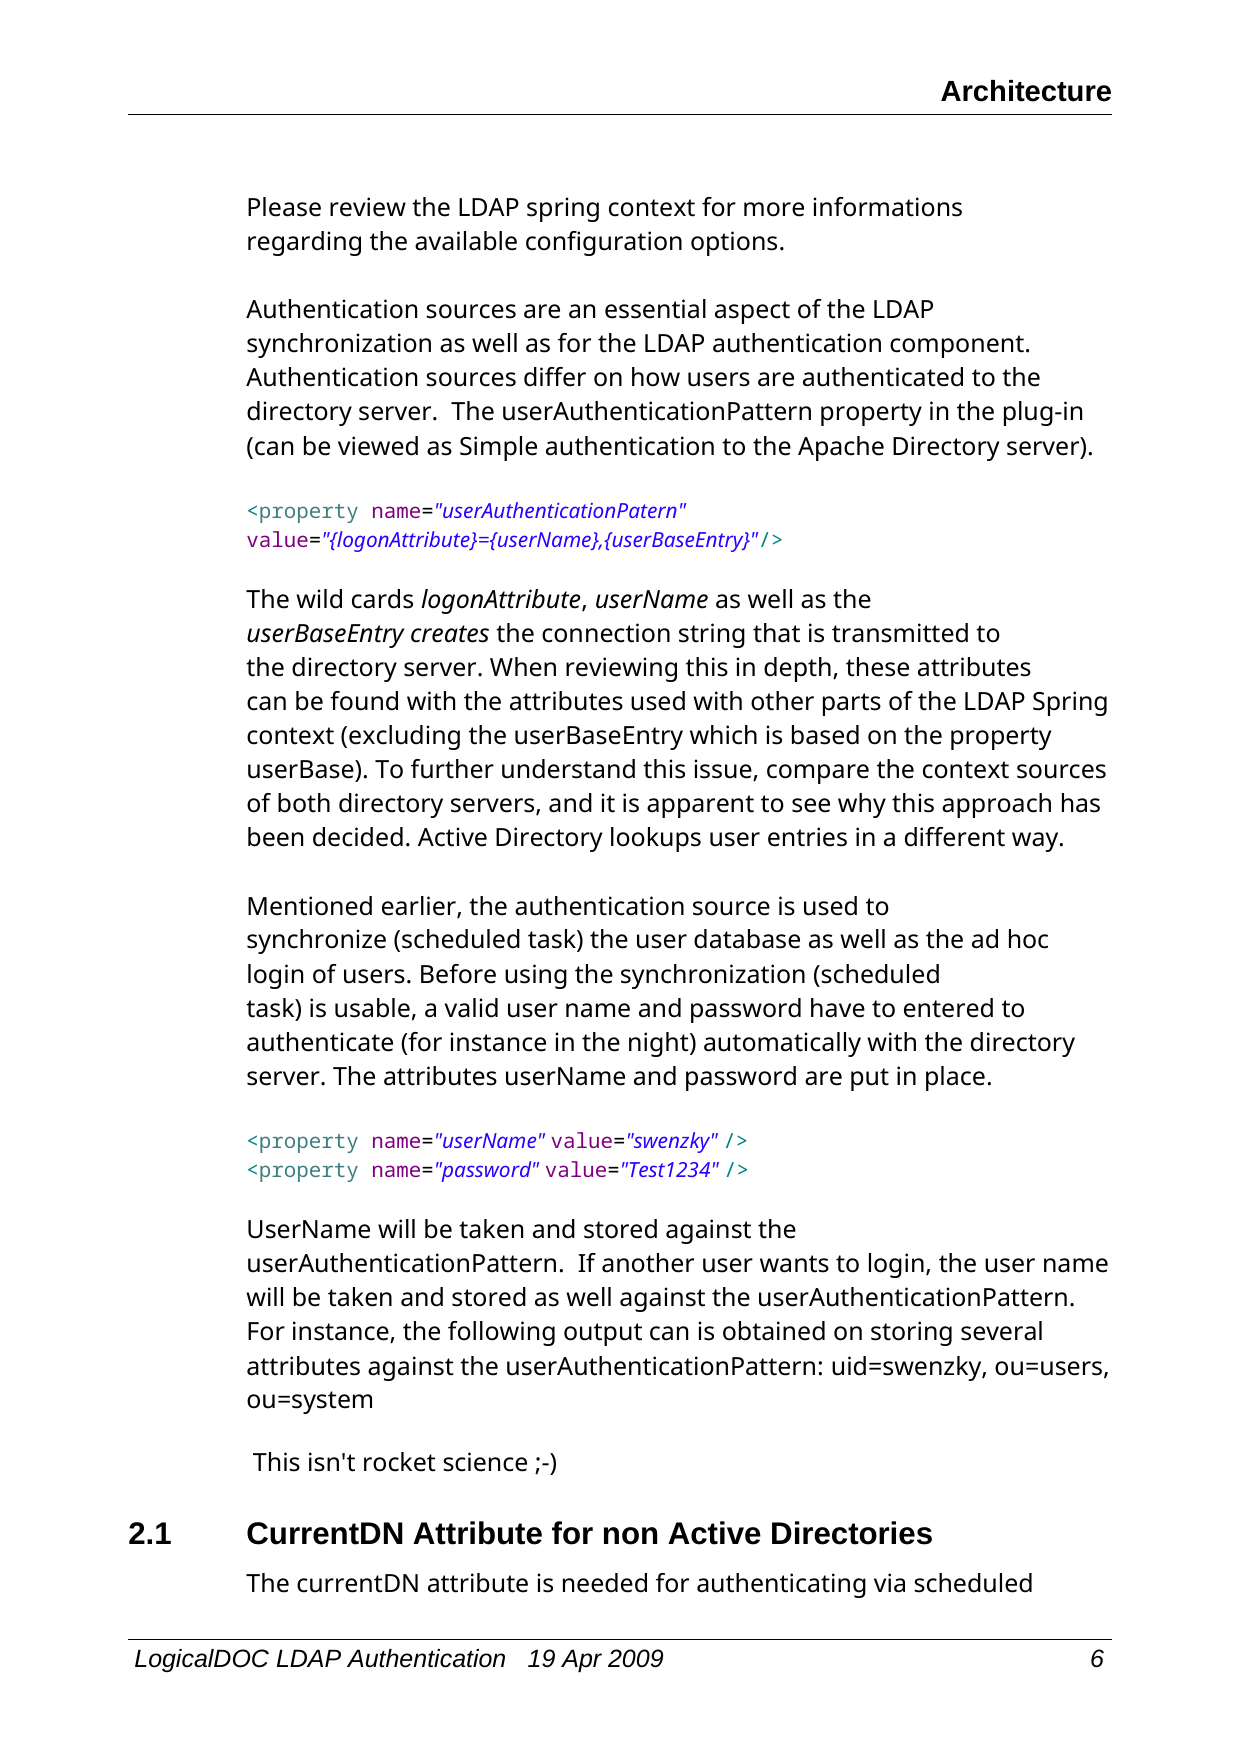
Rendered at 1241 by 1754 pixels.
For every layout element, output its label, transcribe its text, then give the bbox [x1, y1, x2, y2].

subtitle CurrentDN Attribute for non Active Directories [128, 1516, 1112, 1551]
text authenticate (for instance in the night) automatically with the directory server. The attributes userName and password are put in place. [246, 1024, 1112, 1092]
text userBaseEntry creates the connection string that is transmitted to [246, 616, 1112, 650]
text synchronize (scheduled task) the user database as well as the ad hoc login of users. Before using the synchronization (scheduled [246, 922, 1112, 990]
text Please review the LDAP spring context for more informations [246, 190, 1112, 224]
text <property name="password" value="Test1234" /> [246, 1155, 1112, 1183]
text Mentioned earlier, the authentication source is used to [246, 888, 1112, 922]
text Authentication sources are an essential aspect of the LDAP [246, 292, 1112, 326]
text regarding the available configuration options. [246, 224, 1112, 258]
text <property name="userAuthenticationPatern" [246, 496, 1112, 525]
text The currentDN attribute is needed for authenticating via scheduled [246, 1566, 1112, 1600]
text The wild cards logonAttribute, userName as well as the [246, 582, 1112, 616]
text synchronization as well as for the LDAP authentication component. [246, 326, 1112, 360]
text <property name="userName" value="swenzky" /> [246, 1127, 1112, 1155]
text This isn't rocket science ;-) [246, 1444, 1112, 1478]
text task) is usable, a valid user name and password have to entered to [246, 990, 1112, 1024]
text UserName will be taken and stored against the userAuthenticationPattern. If another user wants to login, the user name will be taken and stored as well against the userAuthenticationPattern. For instance, the following output can is obtained on storing several attributes against the userAuthenticationPattern: uid=swenzky, ou=users, ou=system [246, 1212, 1112, 1416]
text value="{logonAttribute}={userName},{userBaseEntry}"/> [246, 525, 1112, 553]
text Authentication sources differ on how users are authenticated to the directory server. The userAuthenticationPattern property in the plug-in (can be viewed as Simple authentication to the Apache Directory server). [246, 360, 1112, 462]
text the directory server. When reviewing this in depth, these attributes [246, 650, 1112, 684]
text can be found with the attributes used with other parts of the LDAP Spring context (excluding the userBaseEntry which is based on the property userBase). To further understand this issue, compare the context sources of both directory servers, and it is apparent to see why this approach has been decided. Active Directory lookups user entries in a different way. [246, 684, 1112, 854]
